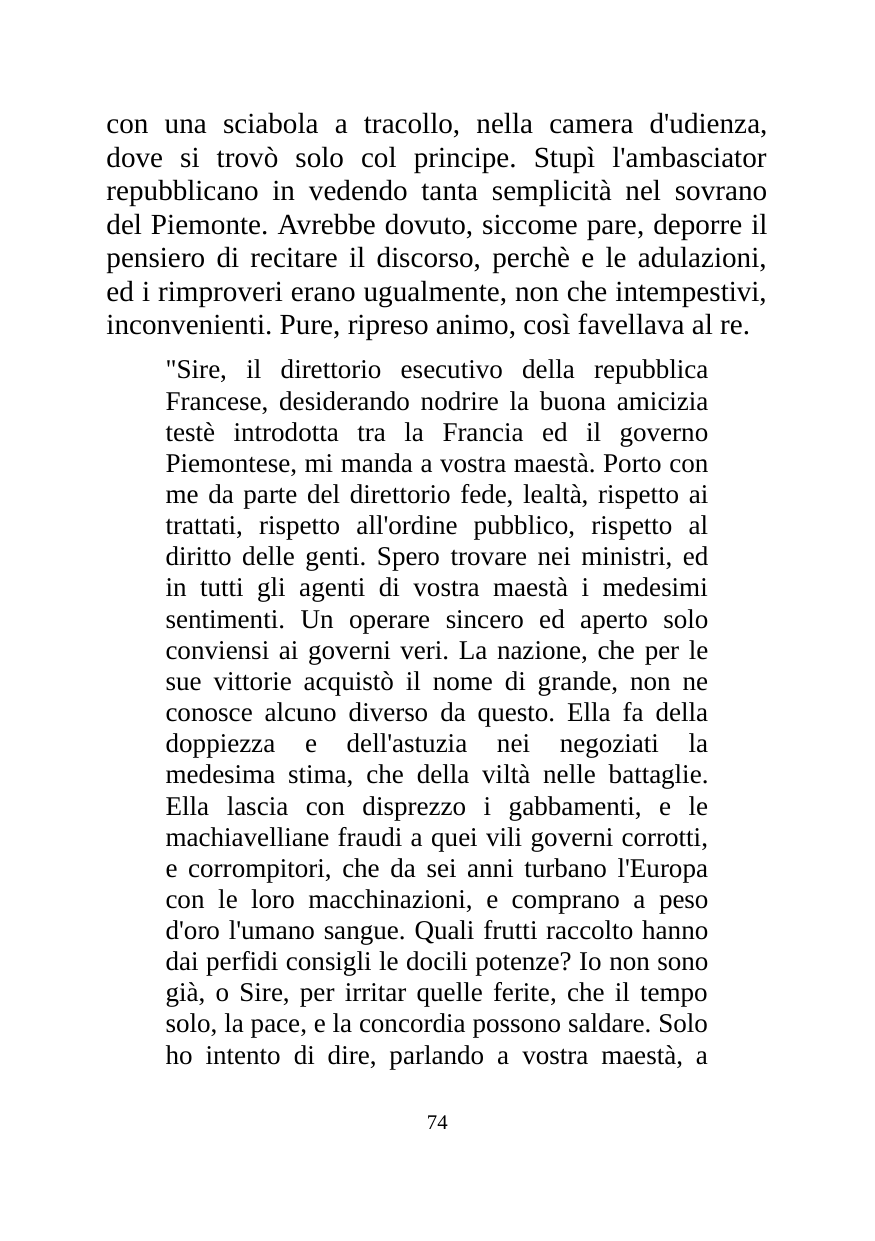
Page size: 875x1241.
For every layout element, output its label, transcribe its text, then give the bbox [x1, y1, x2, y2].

text con una sciabola a tracollo, nella camera d'udienza, dove si trovò solo col principe. Stupì l'ambasciator repubblicano in vedendo tanta semplicità nel sovrano del Piemonte. Avrebbe dovuto, siccome pare, deporre il pensiero di recitare il discorso, perchè e le adulazioni, ed i rimproveri erano ugualmente, non che intempestivi, inconvenienti. Pure, ripreso animo, così favellava al re. [106, 106, 768, 341]
text "Sire, il direttorio esecutivo della repubblica Francese, desiderando nodrire la buona amicizia testè introdotta tra la Francia ed il governo Piemontese, mi manda a vostra maestà. Porto con me da parte del direttorio fede, lealtà, rispetto ai trattati, rispetto all'ordine pubblico, rispetto al diritto delle genti. Spero trovare nei ministri, ed in tutti gli agenti di vostra maestà i medesimi sentimenti. Un operare sincero ed aperto solo conviensi ai governi veri. La nazione, che per le sue vittorie acquistò il nome di grande, non ne conosce alcuno diverso da questo. Ella fa della doppiezza e dell'astuzia nei negoziati la medesima stima, che della viltà nelle battaglie. Ella lascia con disprezzo i gabbamenti, e le machiavelliane fraudi a quei vili governi corrotti, e corrompitori, che da sei anni turbano l'Europa con le loro macchinazioni, e comprano a peso d'oro l'umano sangue. Quali frutti raccolto hanno dai perfidi consigli le docili potenze? Io non sono già, o Sire, per irritar quelle ferite, che il tempo solo, la pace, e la concordia possono saldare. Solo ho intento di dire, parlando a vostra maestà, a [165, 353, 709, 1070]
